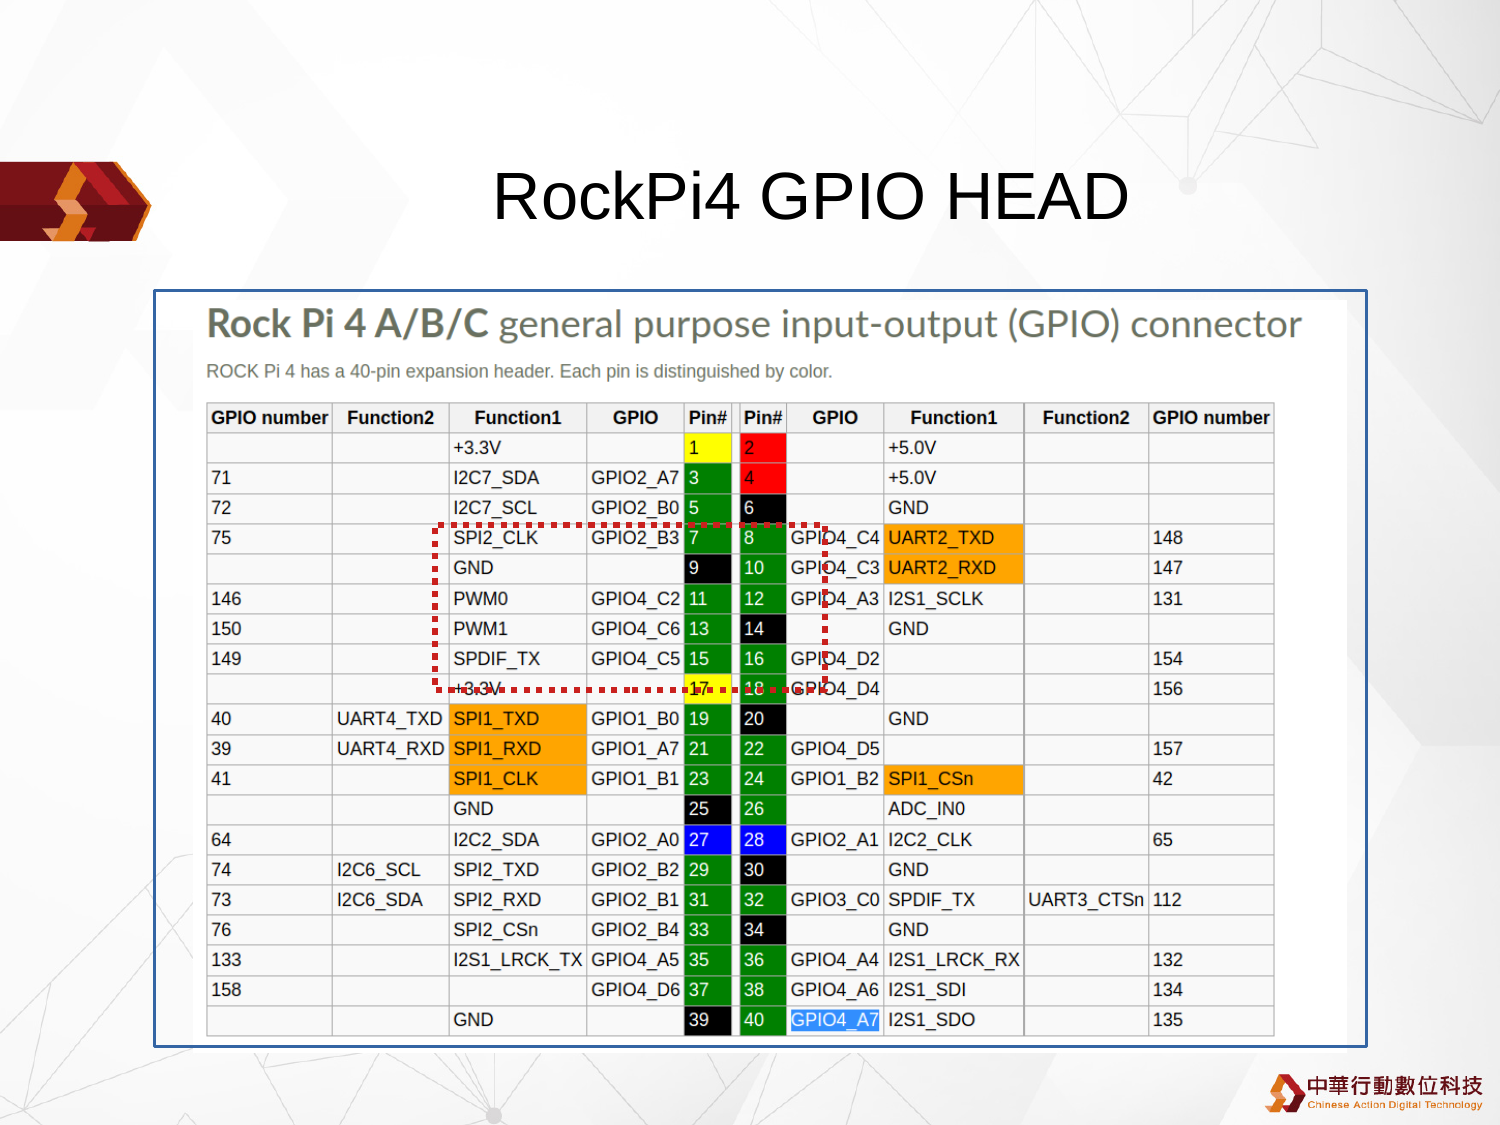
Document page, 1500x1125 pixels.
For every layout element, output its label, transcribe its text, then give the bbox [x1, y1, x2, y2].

title RockPi4 GPIO HEAD [118, 112, 1500, 281]
picture [0, 0, 1500, 1125]
